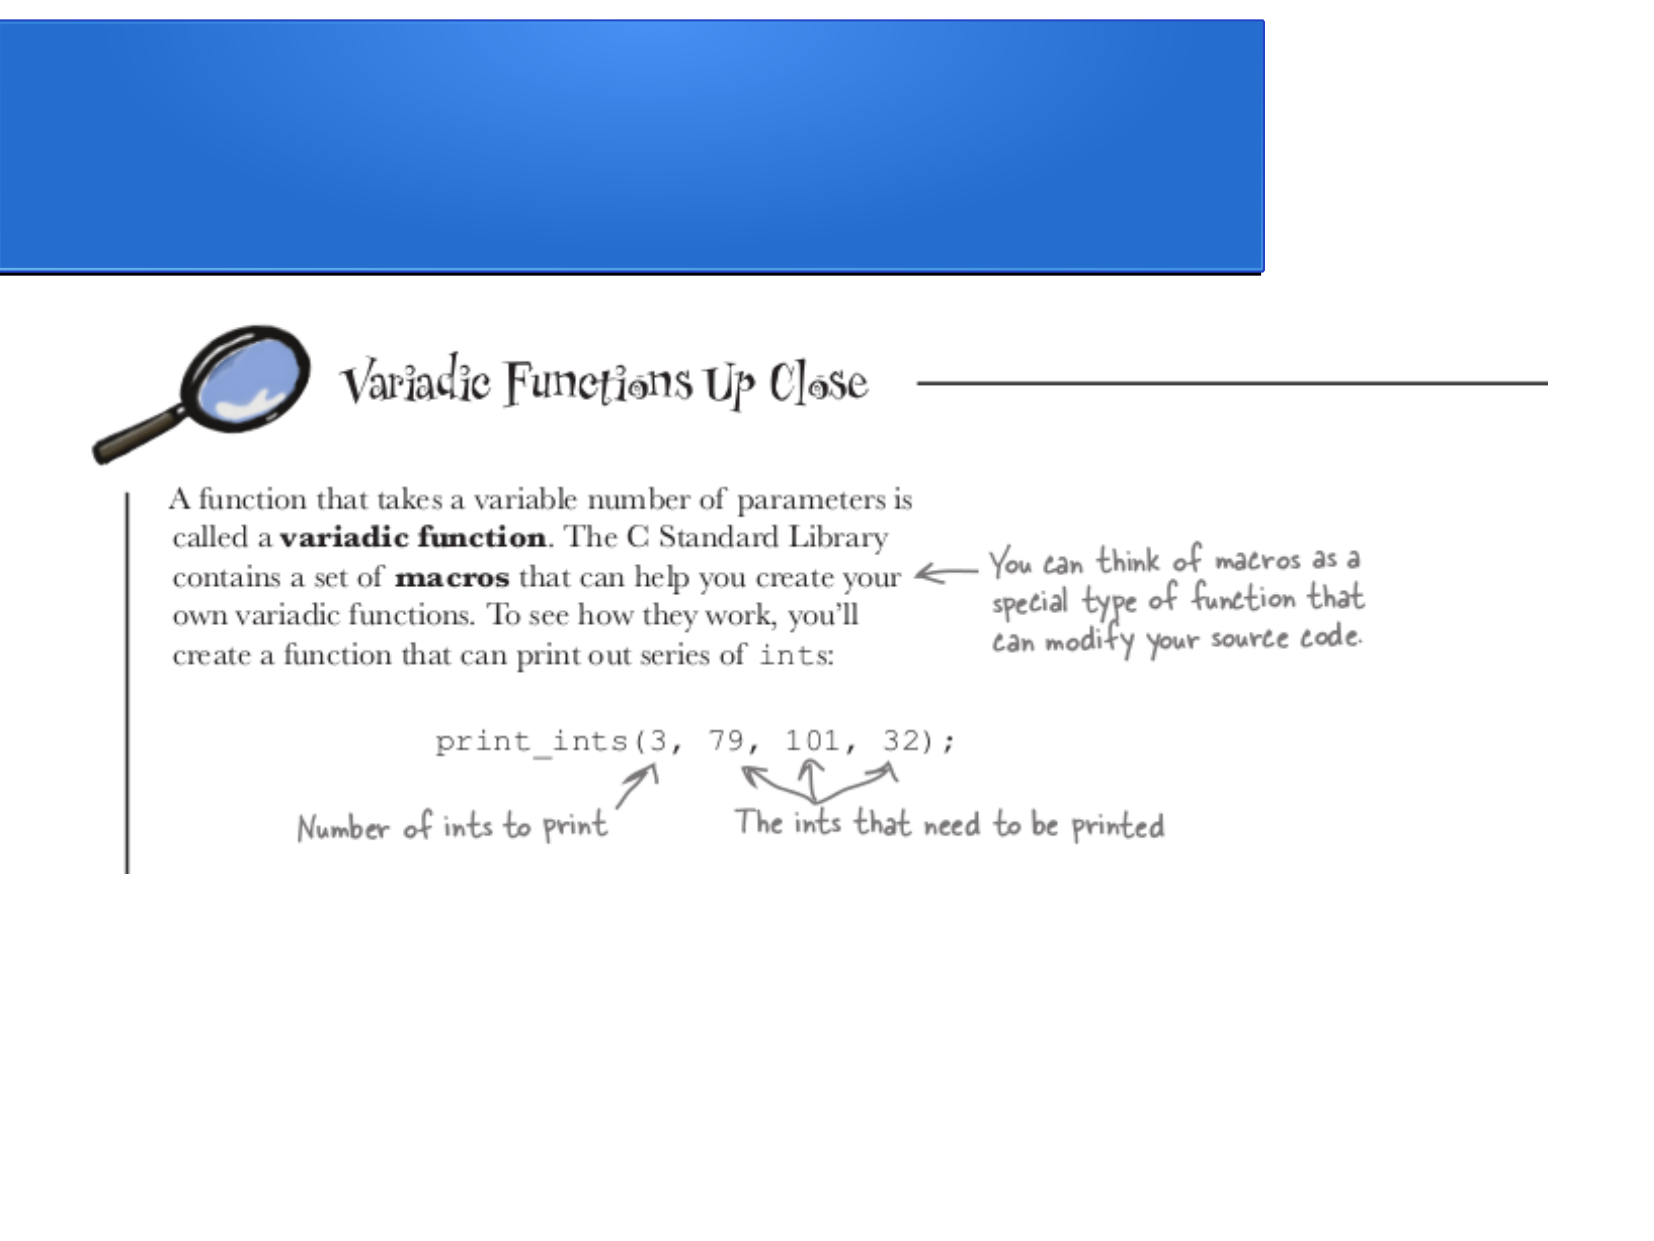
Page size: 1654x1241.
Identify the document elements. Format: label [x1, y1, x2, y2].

picture [82, 318, 1548, 875]
